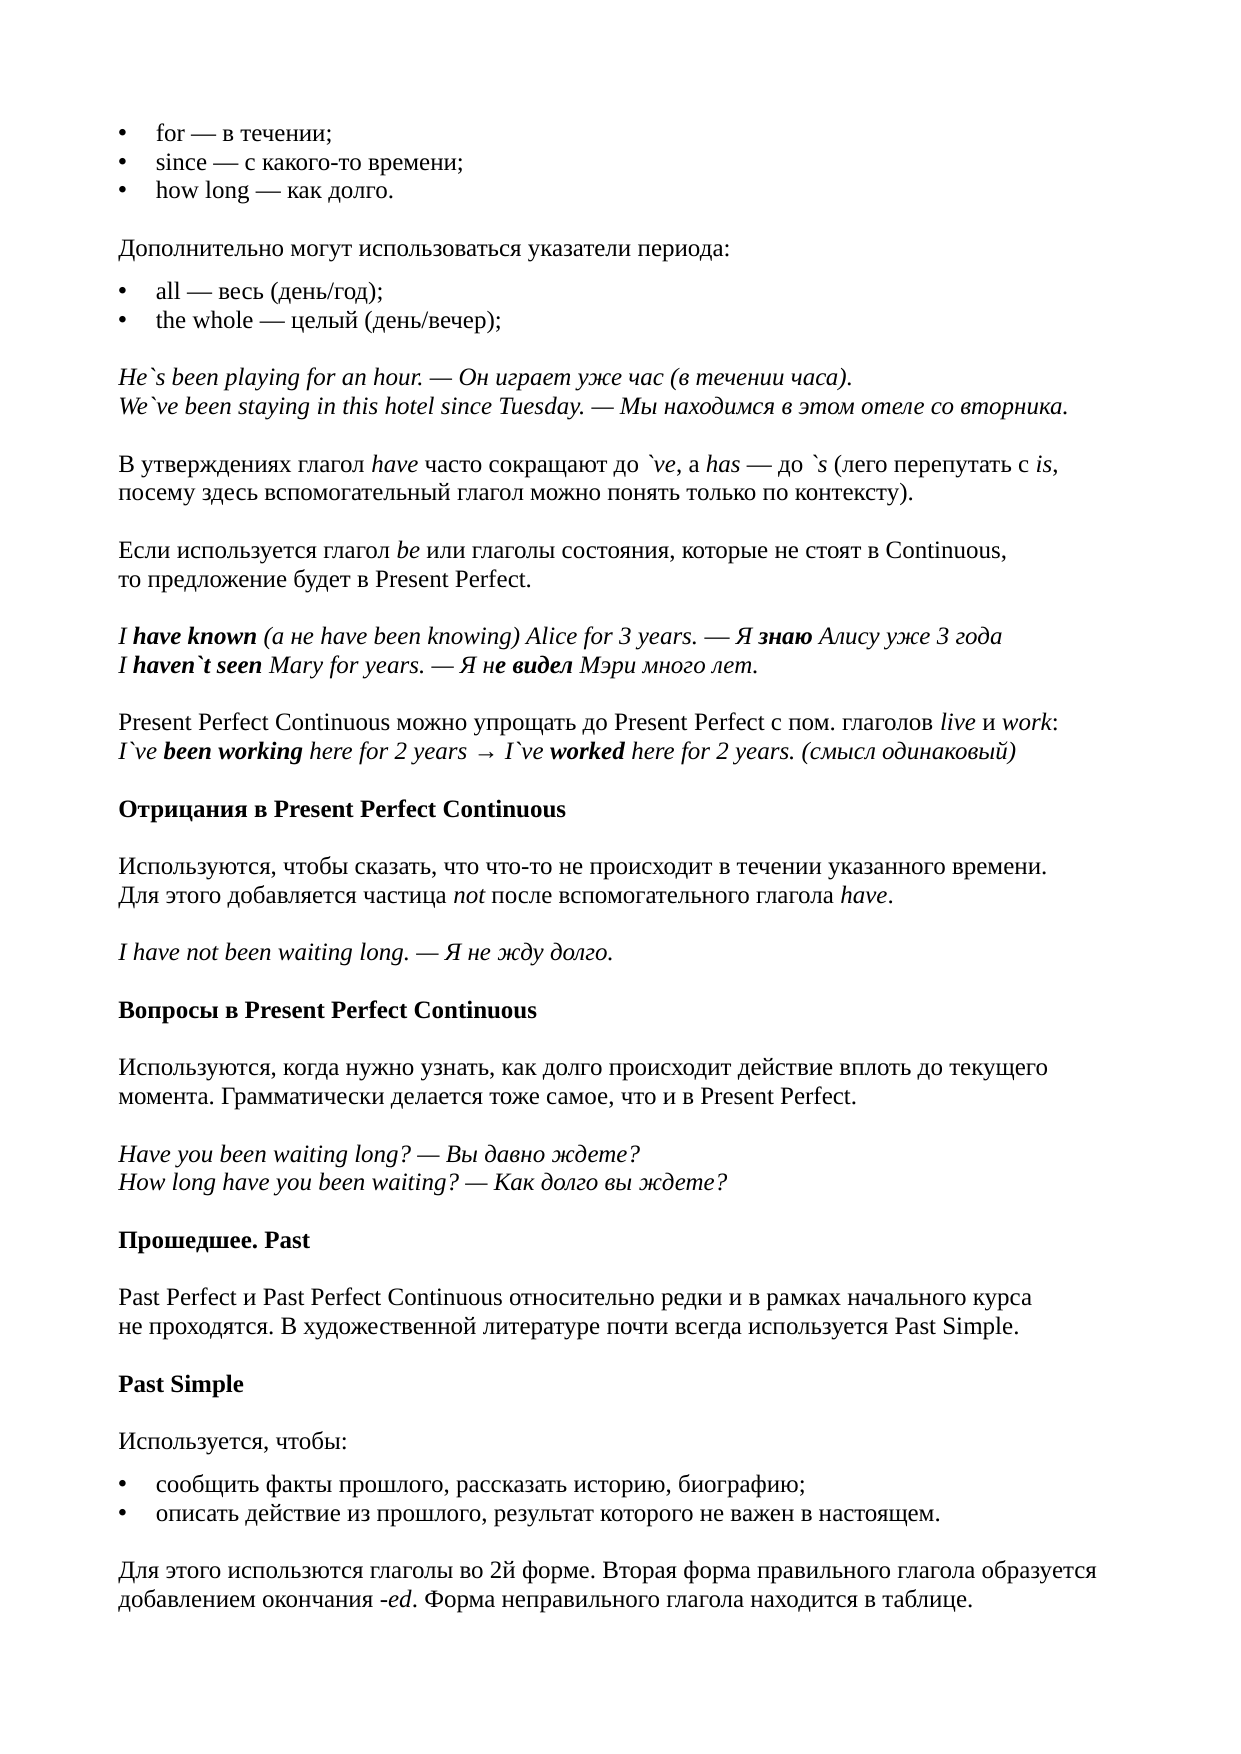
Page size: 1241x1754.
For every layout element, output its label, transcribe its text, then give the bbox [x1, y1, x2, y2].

text How long have you been waiting? — Как долго вы ждете? [118, 1167, 1122, 1196]
text We`ve been staying in this hotel since Tuesday. — Мы находимся в этом отеле со вторника. [118, 391, 1122, 420]
text В утверждениях глагол have часто сокращают до `ve, а has — до `s (лего перепутать с is, посему здесь вспомогательный глагол можно понять только по контексту). [118, 449, 1122, 506]
list since — с какого-то времени; [118, 147, 1122, 176]
text He`s been playing for an hour. — Он играет уже час (в течении часа). [118, 362, 1122, 391]
text то предложение будет в Present Perfect. [118, 564, 1122, 592]
text I`ve been working here for 2 years → I`ve worked here for 2 years. (смысл одинаковый) [118, 736, 1122, 765]
text Прошедшее. Past [118, 1225, 1122, 1254]
list how long — как долго. [118, 176, 1122, 204]
text I haven`t seen Mary for years. — Я не видел Мэри много лет. [118, 650, 1122, 679]
text I have not been waiting long. — Я не жду долго. [118, 937, 1122, 966]
text Вопросы в Present Perfect Continuous [118, 995, 1122, 1024]
text I have known (а не have been knowing) Alice for 3 years. — Я знаю Алису уже 3 года [118, 621, 1122, 650]
text Используются, чтобы сказать, что что-то не происходит в течении указанного времени. [118, 851, 1122, 880]
text Past Perfect и Past Perfect Continuous относительно редки и в рамках начального курса [118, 1282, 1122, 1311]
list for — в течении; [118, 118, 1122, 147]
text Отрицания в Present Perfect Continuous [118, 794, 1122, 822]
list the whole — целый (день/вечер); [118, 305, 1122, 334]
list описать действие из прошлого, результат которого не важен в настоящем. [118, 1498, 1122, 1527]
text Present Perfect Continuous можно упрощать до Present Perfect с пом. глаголов live и work: [118, 707, 1122, 736]
list сообщить факты прошлого, рассказать историю, биографию; [118, 1469, 1122, 1498]
text Для этого использются глаголы во 2й форме. Вторая форма правильного глагола образуется добавлением окончания -ed. Форма неправильного глагола находится в таблице. [118, 1556, 1122, 1613]
list all — весь (день/год); [118, 276, 1122, 305]
text Для этого добавляется частица not после вспомогательного глагола have. [118, 880, 1122, 909]
text Have you been waiting long? — Вы давно ждете? [118, 1139, 1122, 1167]
text Используются, когда нужно узнать, как долго происходит действие вплоть до текущего момента. Грамматически делается тоже самое, что и в Present Perfect. [118, 1052, 1122, 1110]
text Если используется глагол be или глаголы состояния, которые не стоят в Continuous, [118, 535, 1122, 564]
text Используется, чтобы: [118, 1426, 1122, 1455]
text не проходятся. В художественной литературе почти всегда используется Past Simple. [118, 1311, 1122, 1340]
text Past Simple [118, 1369, 1122, 1397]
text Дополнительно могут использоваться указатели периода: [118, 233, 1122, 262]
